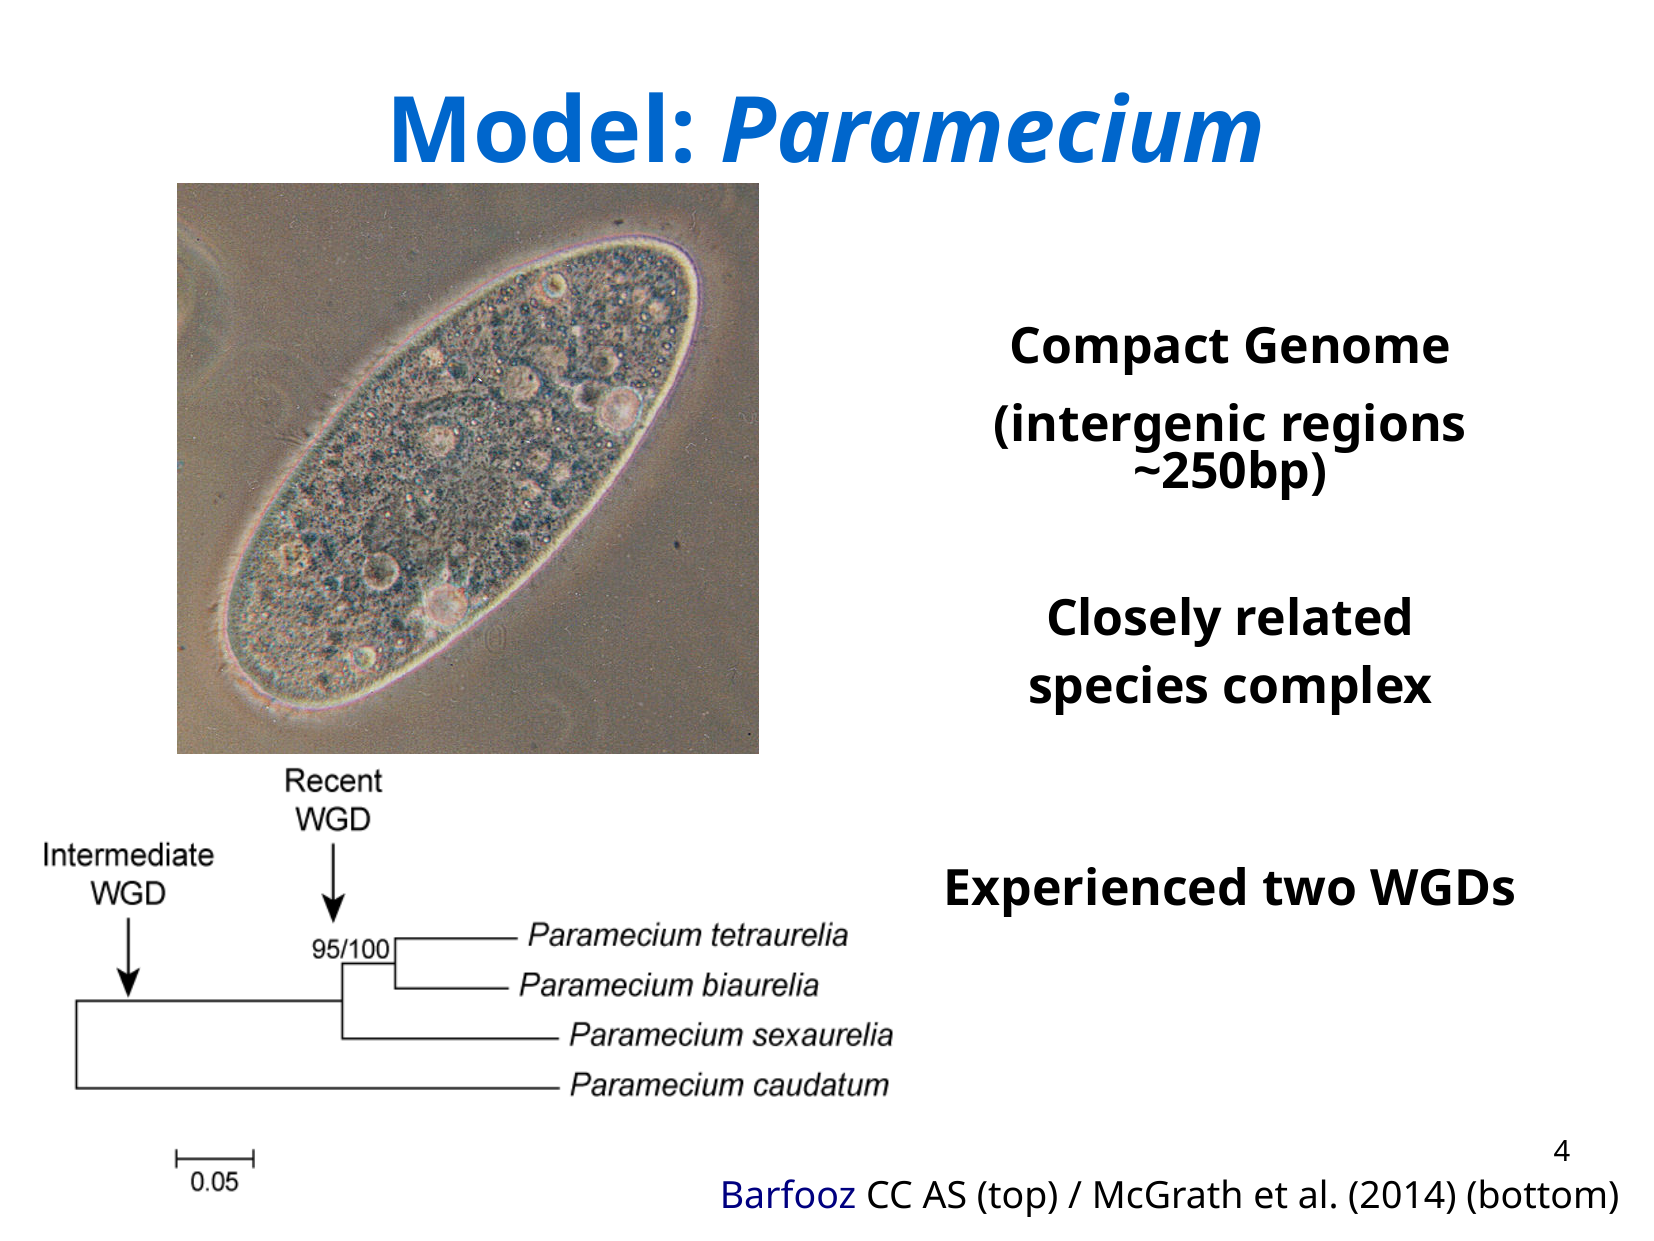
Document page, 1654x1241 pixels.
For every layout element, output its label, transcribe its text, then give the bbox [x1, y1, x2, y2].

text_box Closely related species complex [952, 574, 1508, 702]
text_box Compact Genome (intergenic regions ~250bp) [878, 302, 1583, 437]
text_box Model: Paramecium [156, 56, 1497, 175]
picture [42, 764, 894, 1201]
text_box [885, 495, 1602, 622]
text_box Experienced two WGDs [915, 845, 1546, 916]
picture [177, 183, 759, 754]
text_box Barfooz CC AS (top) / McGrath et al. (2014) (bottom) [705, 1160, 1645, 1218]
